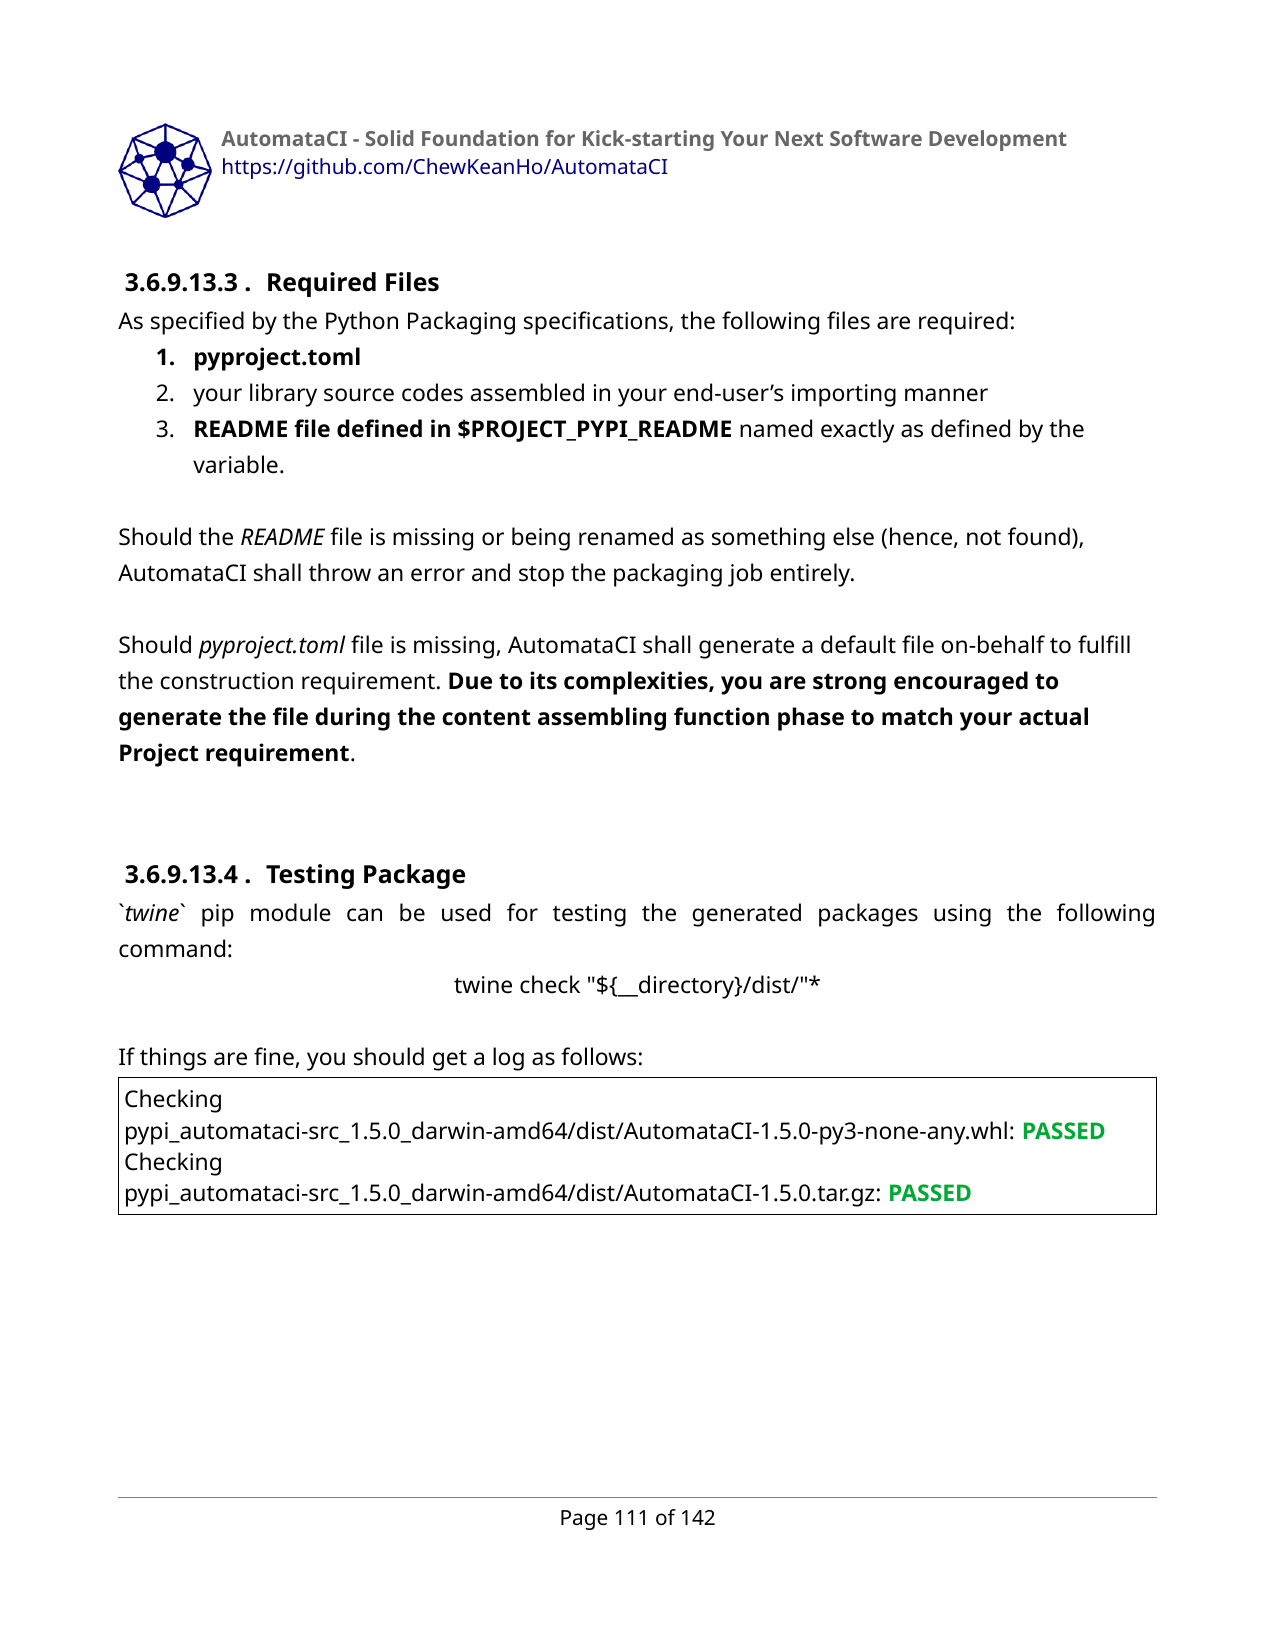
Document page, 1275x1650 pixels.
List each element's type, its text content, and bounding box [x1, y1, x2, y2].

text Should pyproject.toml file is missing, AutomataCI shall generate a default file on-behalf to fulfill the construction requirement. Due to its complexities, you are strong encouraged to generate the file during the content assembling function phase to match your actual Project requirement. [118, 629, 1157, 768]
table_header Checking pypi_automataci-src_1.5.0_darwin-amd64/dist/AutomataCI-1.5.0-py3-none-any.whl: PASSED Checking pypi_automataci-src_1.5.0_darwin-amd64/dist/AutomataCI-1.5.0.tar.gz: PASSED [119, 1078, 1156, 1214]
subtitle Testing Package [118, 857, 1157, 891]
list your library source codes assembled in your end-user’s importing manner [156, 377, 1157, 408]
subtitle Required Files [118, 265, 1157, 299]
text twine check "${__directory}/dist/"* [118, 969, 1157, 1000]
list README file defined in $PROJECT_PYPI_README named exactly as defined by the variable. [156, 413, 1157, 480]
text Should the README file is missing or being renamed as something else (hence, not found), AutomataCI shall throw an error and stop the packaging job entirely. [118, 521, 1157, 588]
text If things are fine, you should get a log as follows: [118, 1041, 1157, 1072]
picture [118, 123, 212, 218]
list pyproject.toml [156, 341, 1157, 372]
text As specified by the Python Packaging specifications, the following files are required: [118, 305, 1157, 337]
text `twine` pip module can be used for testing the generated packages using the following command: [118, 897, 1157, 964]
